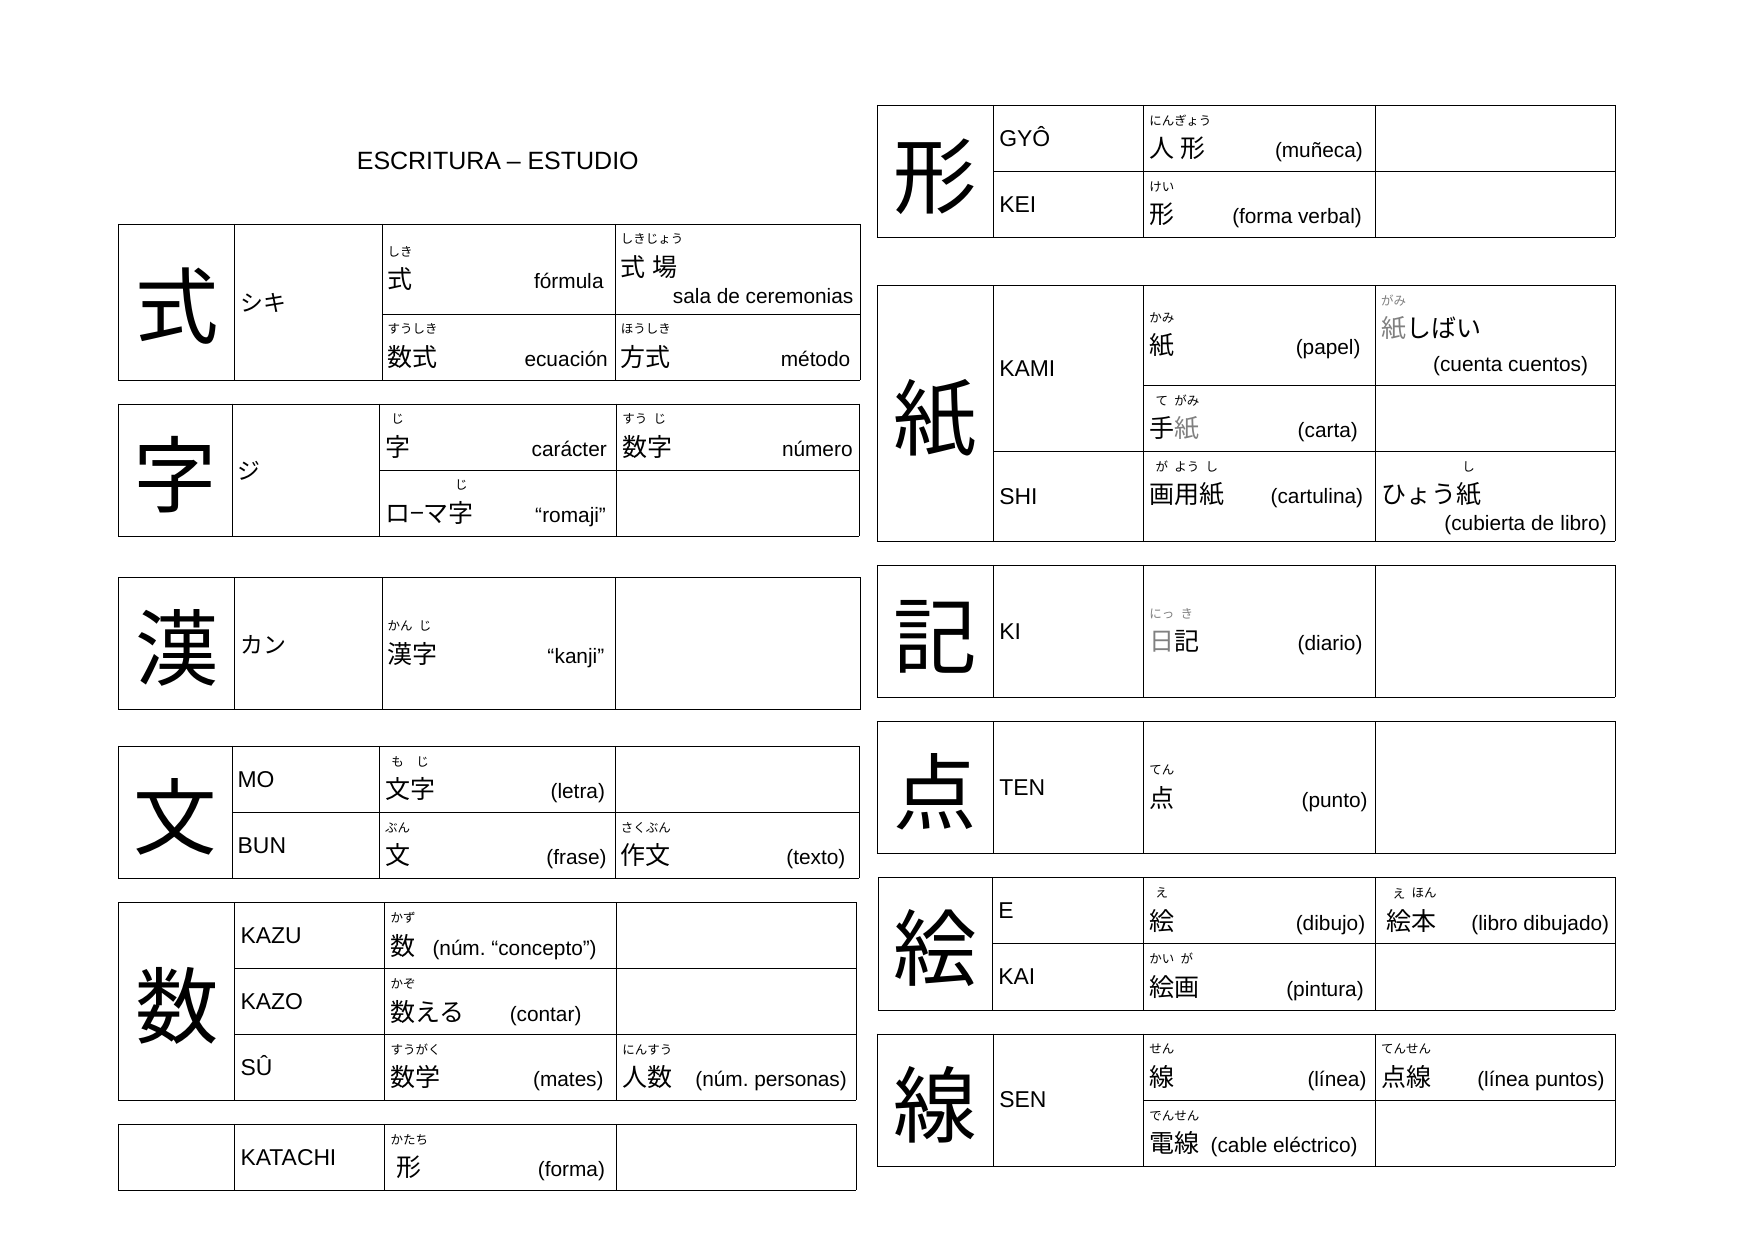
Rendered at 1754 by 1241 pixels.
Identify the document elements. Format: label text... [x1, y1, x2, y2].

table_header 字 [119, 405, 232, 536]
table_header 紙 [878, 286, 993, 541]
table_header 形 [878, 106, 993, 237]
table_cell [1376, 1101, 1615, 1166]
table_header 点 [878, 722, 993, 853]
table_header 記 [878, 566, 993, 697]
table_header 漢かん字じ “kanji” [383, 578, 615, 709]
table_header 日にっ記き (diario) [1144, 566, 1375, 697]
table_cell [1376, 172, 1615, 237]
table_cell 数すう学がく (mates) [385, 1035, 616, 1100]
table_cell BUN [233, 813, 379, 878]
table_cell KEI [994, 172, 1143, 237]
table_cell 人にん形ぎょう (muñeca) [1144, 106, 1375, 171]
table_header 形かたち (forma) [385, 1125, 616, 1190]
table_cell 方ほう式しき método [616, 315, 860, 379]
table_header 数かず (núm. “concepto”) [385, 903, 616, 968]
table_cell [1376, 386, 1615, 451]
table_cell [1376, 944, 1615, 1009]
table_cell GYÔ [994, 106, 1143, 171]
table_cell 画が用よう紙し (cartulina) [1144, 452, 1375, 541]
table_cell 人にん数すう (núm. personas) [617, 1035, 856, 1100]
table_header [616, 578, 860, 709]
text ESCRITURA – ESTUDIO [118, 146, 877, 175]
table_header 点てん (punto) [1144, 722, 1375, 853]
table_header 数 [119, 903, 234, 1100]
table_header [616, 747, 859, 812]
table_cell KAI [993, 944, 1143, 1009]
table_header KATACHI [235, 1125, 384, 1190]
table_header MO [233, 747, 379, 812]
table_header [1376, 566, 1615, 697]
table_cell KAZO [235, 969, 384, 1034]
table_cell 形けい (forma verbal) [1144, 172, 1375, 237]
table_cell 文ぶん (frase) [380, 813, 615, 878]
table_header 紙がみしばい (cuenta cuentos) [1376, 286, 1615, 385]
table_cell 数すう式しき ecuación [383, 315, 615, 379]
table_header 数すう字じ número [617, 405, 859, 469]
table_header [1376, 722, 1615, 853]
table_header 式しき fórmula [383, 225, 615, 313]
table_header 点てん線せん (línea puntos) [1376, 1035, 1615, 1099]
table_header 線 [878, 1035, 993, 1166]
table_header 漢 [119, 578, 234, 709]
table_header [617, 903, 856, 968]
table_header 字じ carácter [380, 405, 616, 469]
table_cell [617, 969, 856, 1034]
table_header 文 [119, 747, 232, 878]
table_header シキ [235, 225, 382, 379]
table_header KAMI [994, 286, 1143, 451]
table_cell SÛ [235, 1035, 384, 1100]
table_header KI [994, 566, 1143, 697]
table_header ジ [233, 405, 379, 536]
table_header E [993, 878, 1143, 943]
table_header TEN [994, 722, 1143, 853]
table_cell 手て紙がみ (carta) [1144, 386, 1375, 451]
table_header KAZU [235, 903, 384, 968]
table_cell [1376, 106, 1615, 171]
table_cell SHI [994, 452, 1143, 541]
table_header 絵え (dibujo) [1144, 878, 1375, 943]
table_header 絵 [879, 878, 992, 1009]
table_header 線せん (línea) [1144, 1035, 1375, 1099]
table_cell 絵かい画が (pintura) [1144, 944, 1375, 1009]
table_header 式 [119, 225, 234, 379]
table_header カン [235, 578, 382, 709]
table_header [617, 1125, 856, 1190]
table_header 絵え本ほん (libro dibujado) [1376, 878, 1615, 943]
table_cell 数かぞえる (contar) [385, 969, 616, 1034]
table_cell [617, 471, 859, 536]
table_header 文も字じ (letra) [380, 747, 615, 812]
table_cell ロ−マ字じ “romaji” [380, 471, 616, 536]
table_cell ひょう紙し (cubierta de libro) [1376, 452, 1615, 541]
table_header 紙かみ (papel) [1144, 286, 1375, 385]
table_cell 電でん線せん (cable eléctrico) [1144, 1101, 1375, 1166]
table_cell 作さく文ぶん (texto) [616, 813, 859, 878]
table_header 式しき場じょう sala de ceremonias [616, 225, 860, 313]
table_header [119, 1125, 234, 1190]
table_header SEN [994, 1035, 1143, 1166]
